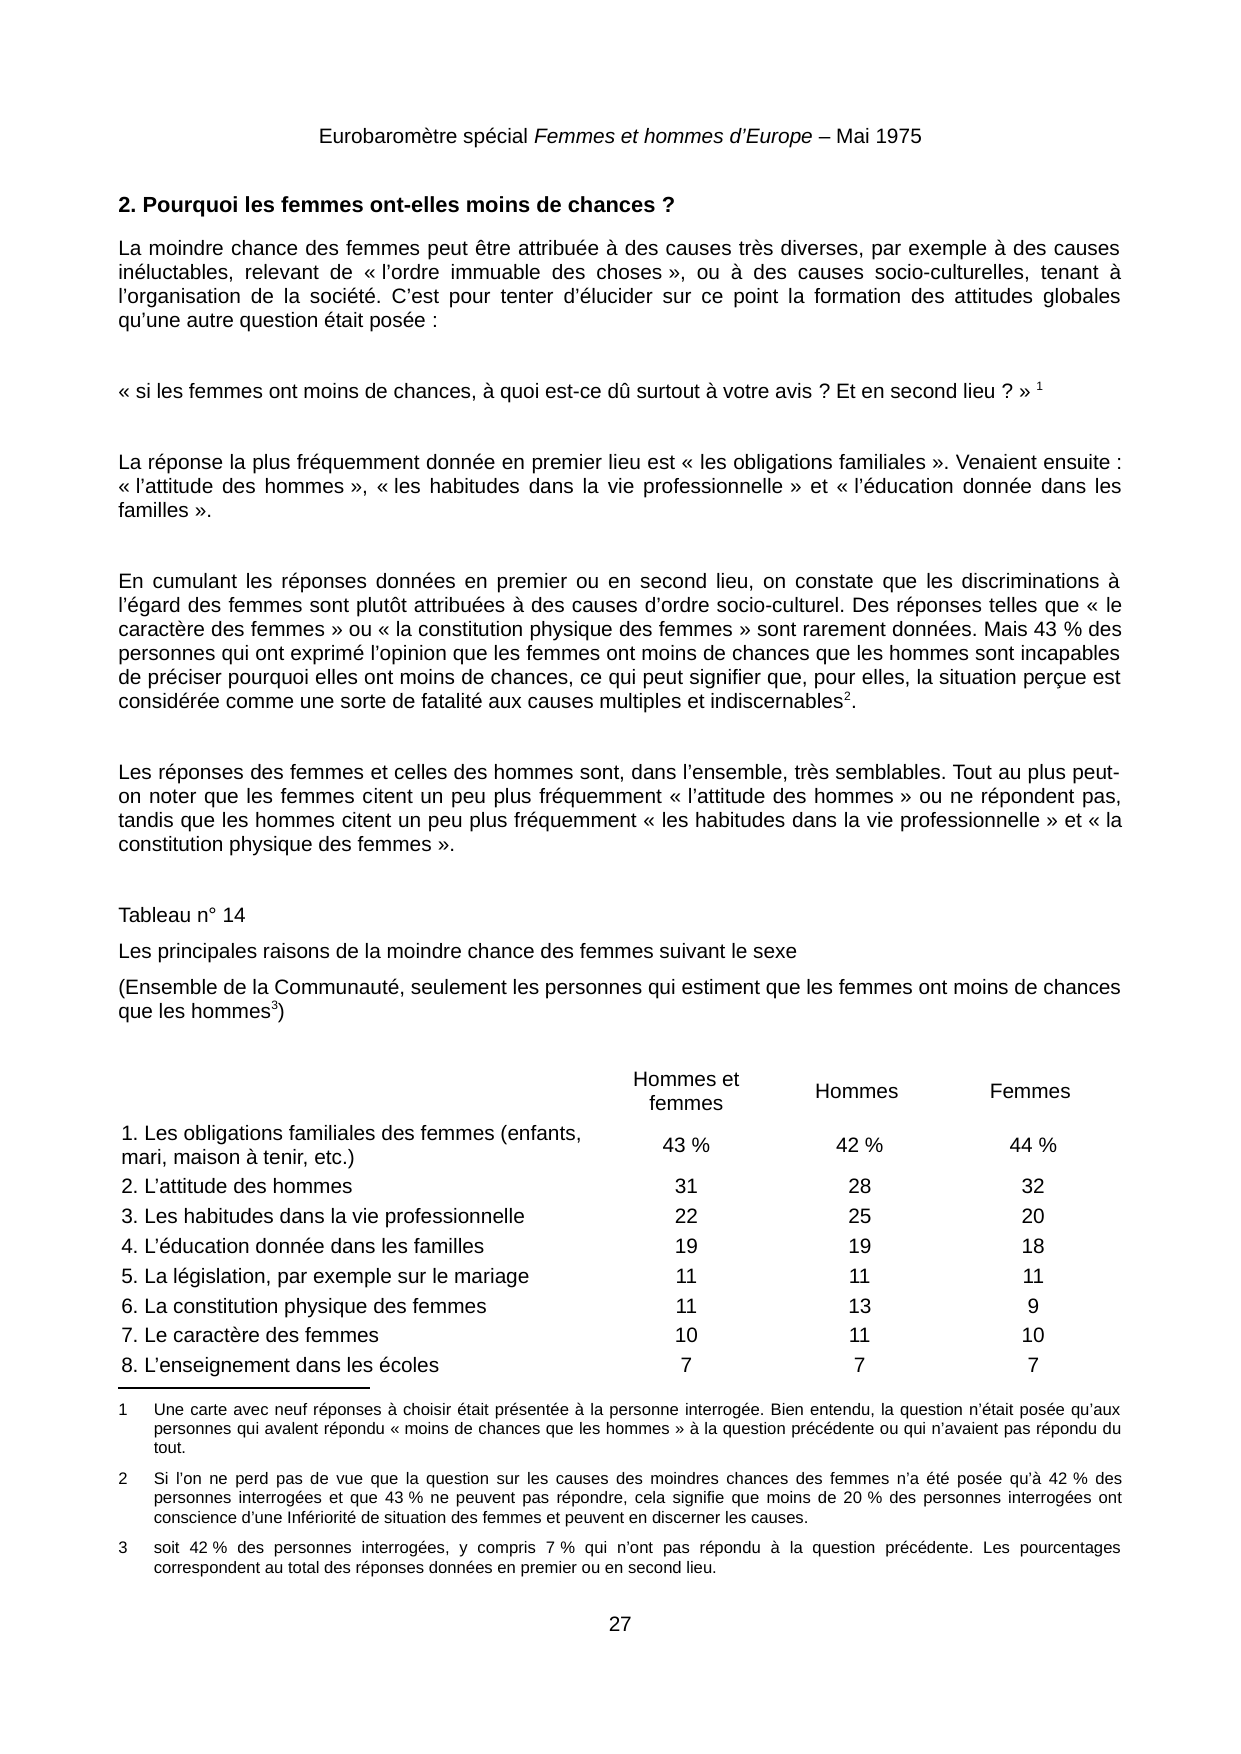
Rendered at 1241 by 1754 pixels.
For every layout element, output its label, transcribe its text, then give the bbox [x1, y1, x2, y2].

table_cell 19 [599, 1231, 773, 1261]
text Une carte avec neuf réponses à choisir était présentée à la personne interrogée. Bien entendu, la question n’était posée qu’aux personnes qui avalent répondu « moins de chances que les hommes » à la question précédente ou qui n’avaient pas répondu du tout. [118, 1400, 1122, 1457]
table_cell 1. Les obligations familiales des femmes (enfants, mari, maison à tenir, etc.) [118, 1118, 599, 1171]
text soit 42 % des personnes interrogées, y compris 7 % qui n’ont pas répondu à la question précédente. Les pourcentages correspondent au total des réponses données en premier ou en second lieu. [118, 1538, 1122, 1577]
table_cell 11 [599, 1261, 773, 1291]
text Les réponses des femmes et celles des hommes sont, dans l’ensemble, très semblables. Tout au plus peut-on noter que les femmes citent un peu plus fréquemment « l’attitude des hommes » ou ne répondent pas, tandis que les hommes citent un peu plus fréquemment « les habitudes dans la vie professionnelle » et « la constitution physique des femmes ». [118, 760, 1122, 856]
table_cell 9 [946, 1291, 1120, 1320]
table_cell 7 [773, 1350, 946, 1380]
table_cell 11 [773, 1261, 946, 1291]
table_cell 20 [946, 1201, 1120, 1231]
table_header Femmes [946, 1064, 1120, 1118]
table_cell 5. La législation, par exemple sur le mariage [118, 1261, 599, 1291]
table_header Hommes et femmes [599, 1064, 773, 1118]
table_cell 11 [773, 1320, 946, 1350]
text La réponse la plus fréquemment donnée en premier lieu est « les obligations familiales ». Venaient ensuite : « l’attitude des hommes », « les habitudes dans la vie professionnelle » et « l’éducation donnée dans les familles ». [118, 450, 1122, 522]
text Tableau n° 14 [118, 903, 1122, 927]
table_cell 44 % [946, 1118, 1120, 1171]
table_cell 6. La constitution physique des femmes [118, 1291, 599, 1320]
table_cell 8. L’enseignement dans les écoles [118, 1350, 599, 1380]
table_cell 43 % [599, 1118, 773, 1171]
table_cell 25 [773, 1201, 946, 1231]
text Les principales raisons de la moindre chance des femmes suivant le sexe [118, 939, 1122, 963]
table_cell 18 [946, 1231, 1120, 1261]
table_cell 31 [599, 1171, 773, 1201]
table_cell 7. Le caractère des femmes [118, 1320, 599, 1350]
subtitle 2. Pourquoi les femmes ont-elles moins de chances ? [118, 192, 1122, 217]
table_cell 3. Les habitudes dans la vie professionnelle [118, 1201, 599, 1231]
table_cell 32 [946, 1171, 1120, 1201]
text (Ensemble de la Communauté, seulement les personnes qui estiment que les femmes ont moins de chances que les hommes) [118, 974, 1122, 1022]
table_cell 4. L’éducation donnée dans les familles [118, 1231, 599, 1261]
table_cell 19 [773, 1231, 946, 1261]
table_cell 10 [946, 1320, 1120, 1350]
table_cell 7 [946, 1350, 1120, 1380]
table_cell 10 [599, 1320, 773, 1350]
table_cell 7 [599, 1350, 773, 1380]
table_header Hommes [773, 1064, 946, 1118]
text En cumulant les réponses données en premier ou en second lieu, on constate que les discriminations à l’égard des femmes sont plutôt attribuées à des causes d’ordre socio-culturel. Des réponses telles que « le caractère des femmes » ou « la constitution physique des femmes » sont rarement données. Mais 43 % des personnes qui ont exprimé l’opinion que les femmes ont moins de chances que les hommes sont incapables de préciser pourquoi elles ont moins de chances, ce qui peut signifier que, pour elles, la situation perçue est considérée comme une sorte de fatalité aux causes multiples et indiscernables. [118, 569, 1122, 713]
table_cell 11 [946, 1261, 1120, 1291]
table_header [118, 1064, 599, 1118]
table_cell 11 [599, 1291, 773, 1320]
table_cell 22 [599, 1201, 773, 1231]
text Si l’on ne perd pas de vue que la question sur les causes des moindres chances des femmes n’a été posée qu’à 42 % des personnes interrogées et que 43 % ne peuvent pas répondre, cela signifie que moins de 20 % des personnes interrogées ont conscience d’une Infériorité de situation des femmes et peuvent en discerner les causes. [118, 1469, 1122, 1527]
table_cell 13 [773, 1291, 946, 1320]
text La moindre chance des femmes peut être attribuée à des causes très diverses, par exemple à des causes inéluctables, relevant de « l’ordre immuable des choses », ou à des causes socio-culturelles, tenant à l’organisation de la société. C’est pour tenter d’élucider sur ce point la formation des attitudes globales qu’une autre question était posée : [118, 236, 1122, 331]
table_cell 28 [773, 1171, 946, 1201]
table_cell 2. L’attitude des hommes [118, 1171, 599, 1201]
text « si les femmes ont moins de chances, à quoi est-ce dû surtout à votre avis ? Et en second lieu ? » [118, 379, 1122, 403]
table_cell 42 % [773, 1118, 946, 1171]
